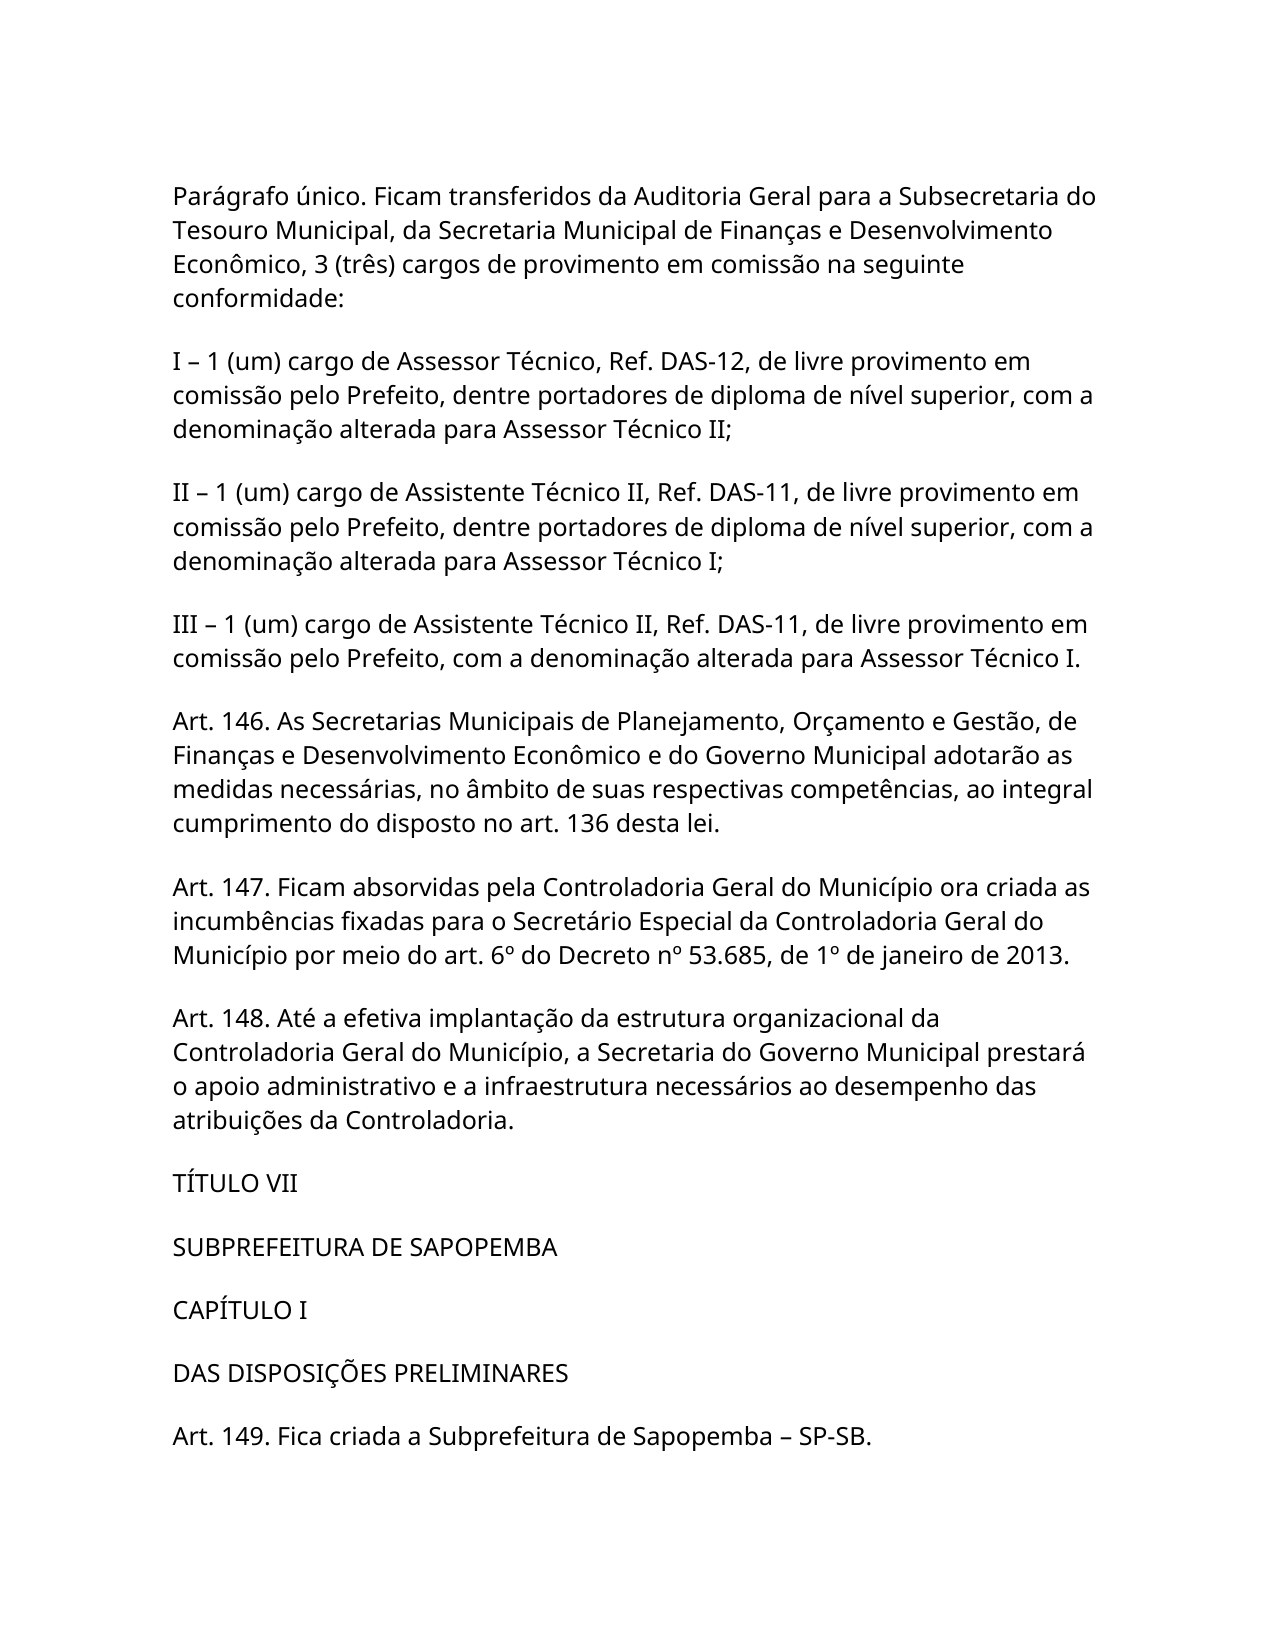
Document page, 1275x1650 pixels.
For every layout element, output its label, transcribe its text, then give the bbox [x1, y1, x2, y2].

table_header Parágrafo único. Ficam transferidos da Auditoria Geral para a Subsecretaria do Tesouro Municipal, da Secretaria Municipal de Finanças e Desenvolvimento Econômico, 3 (três) cargos de provimento em comissão na seguinte conformidade: I – 1 (um) cargo de Assessor Técnico, Ref. DAS-12, de livre provimento em comissão pelo Prefeito, dentre portadores de diploma de nível superior, com a denominação alterada para Assessor Técnico II; II – 1 (um) cargo de Assistente Técnico II, Ref. DAS-11, de livre provimento em comissão pelo Prefeito, dentre portadores de diploma de nível superior, com a denominação alterada para Assessor Técnico I; III – 1 (um) cargo de Assistente Técnico II, Ref. DAS-11, de livre provimento em comissão pelo Prefeito, com a denominação alterada para Assessor Técnico I. Art. 146. As Secretarias Municipais de Planejamento, Orçamento e Gestão, de Finanças e Desenvolvimento Econômico e do Governo Municipal adotarão as medidas necessárias, no âmbito de suas respectivas competências, ao integral cumprimento do disposto no art. 136 desta lei. Art. 147. Ficam absorvidas pela Controladoria Geral do Município ora criada as incumbências fixadas para o Secretário Especial da Controladoria Geral do Município por meio do art. 6º do Decreto nº 53.685, de 1º de janeiro de 2013. Art. 148. Até a efetiva implantação da estrutura organizacional da Controladoria Geral do Município, a Secretaria do Governo Municipal prestará o apoio administrativo e a infraestrutura necessários ao desempenho das atribuições da Controladoria. TÍTULO VII SUBPREFEITURA DE SAPOPEMBA CAPÍTULO I DAS DISPOSIÇÕES PRELIMINARES Art. 149. Fica criada a Subprefeitura de Sapopemba – SP-SB. [171, 148, 1104, 1484]
